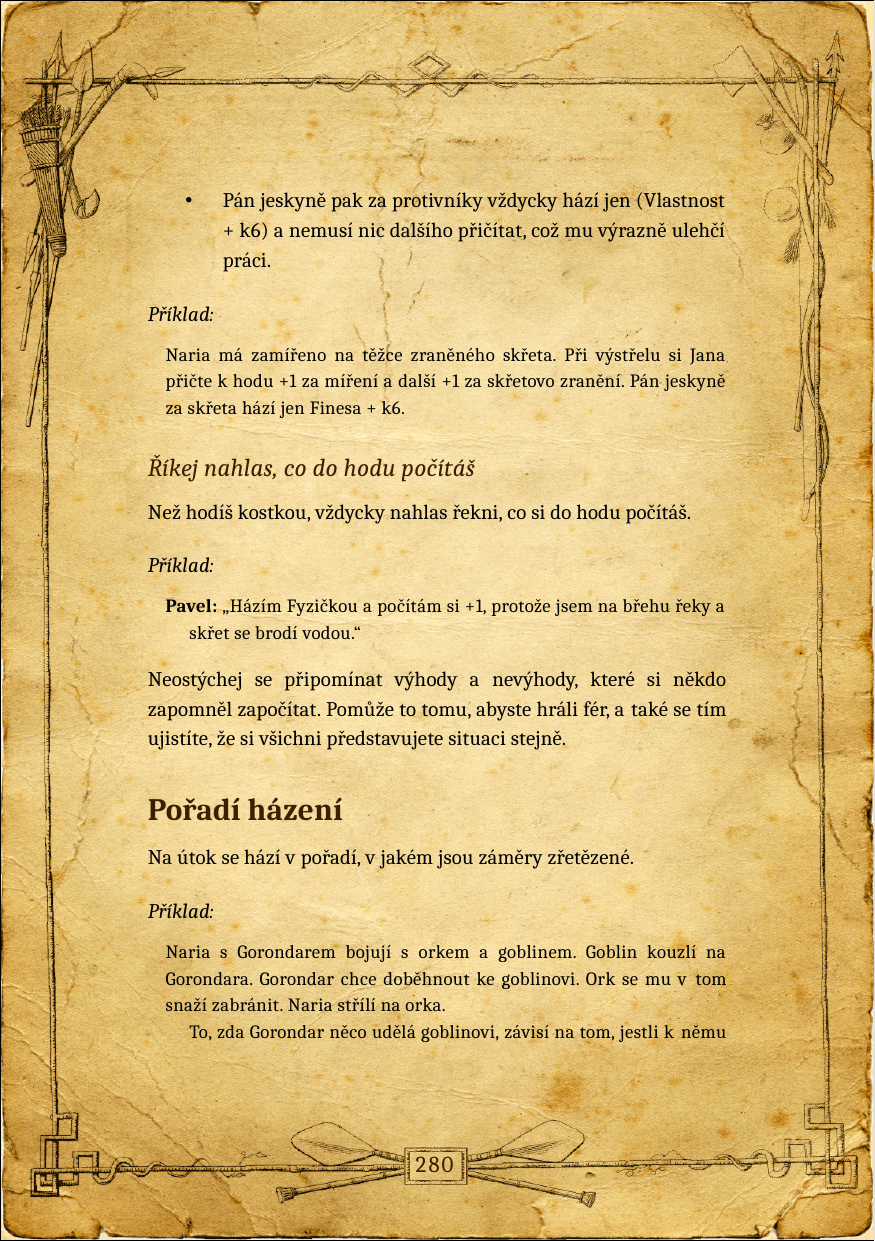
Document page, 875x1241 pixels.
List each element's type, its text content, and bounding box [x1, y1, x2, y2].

text Příklad: [148, 899, 726, 923]
text Naria má zamířeno na těžce zraněného skřeta. Při výstřelu si Jana přičte k⁠ hodu +1 za míření a⁠ další +1 za skřetovo zranění. Pán jeskyně za skřeta hází jen Finesa + k6. [165, 344, 726, 419]
text Pavel: „Házím Fyzičkou a⁠ počítám si +1, protože jsem na břehu řeky a⁠ skřet se brodí vodou.“ [165, 596, 726, 644]
subtitle Říkej nahlas, co do hodu počítáš [148, 454, 726, 483]
list Pán jeskyně pak za protivníky vždycky hází jen (Vlastnost + k6) a⁠ nemusí nic dalšího přičítat, což mu výrazně ulehčí práci. [185, 189, 726, 273]
subtitle Pořadí házení [148, 792, 726, 828]
text Naria s⁠ Gorondarem bojují s⁠ orkem a⁠ goblinem. Goblin kouzlí na Gorondara. Gorondar chce doběhnout ke goblinovi. Ork se mu v⁠ tom snaží zabránit. Naria střílí na orka. To, zda Gorondar něco udělá goblinovi, závisí na tom, jestli k⁠ němu [165, 941, 726, 1043]
text Než hodíš kostkou, vždycky nahlas řekni, co si do hodu počítáš. [148, 501, 726, 524]
picture [1, 1, 874, 1240]
text Příklad: [148, 554, 726, 578]
text Neostýchej se připomínat výhody a⁠ nevýhody, které si někdo zapomněl započítat. Pomůže to tomu, abyste hráli fér, a⁠ také se tím ujistíte, že si všichni představujete situaci stejně. [148, 667, 726, 751]
text Na útok se hází v⁠ pořadí, v⁠ jakém jsou záměry zřetězené. [148, 846, 726, 870]
text Příklad: [148, 302, 726, 326]
